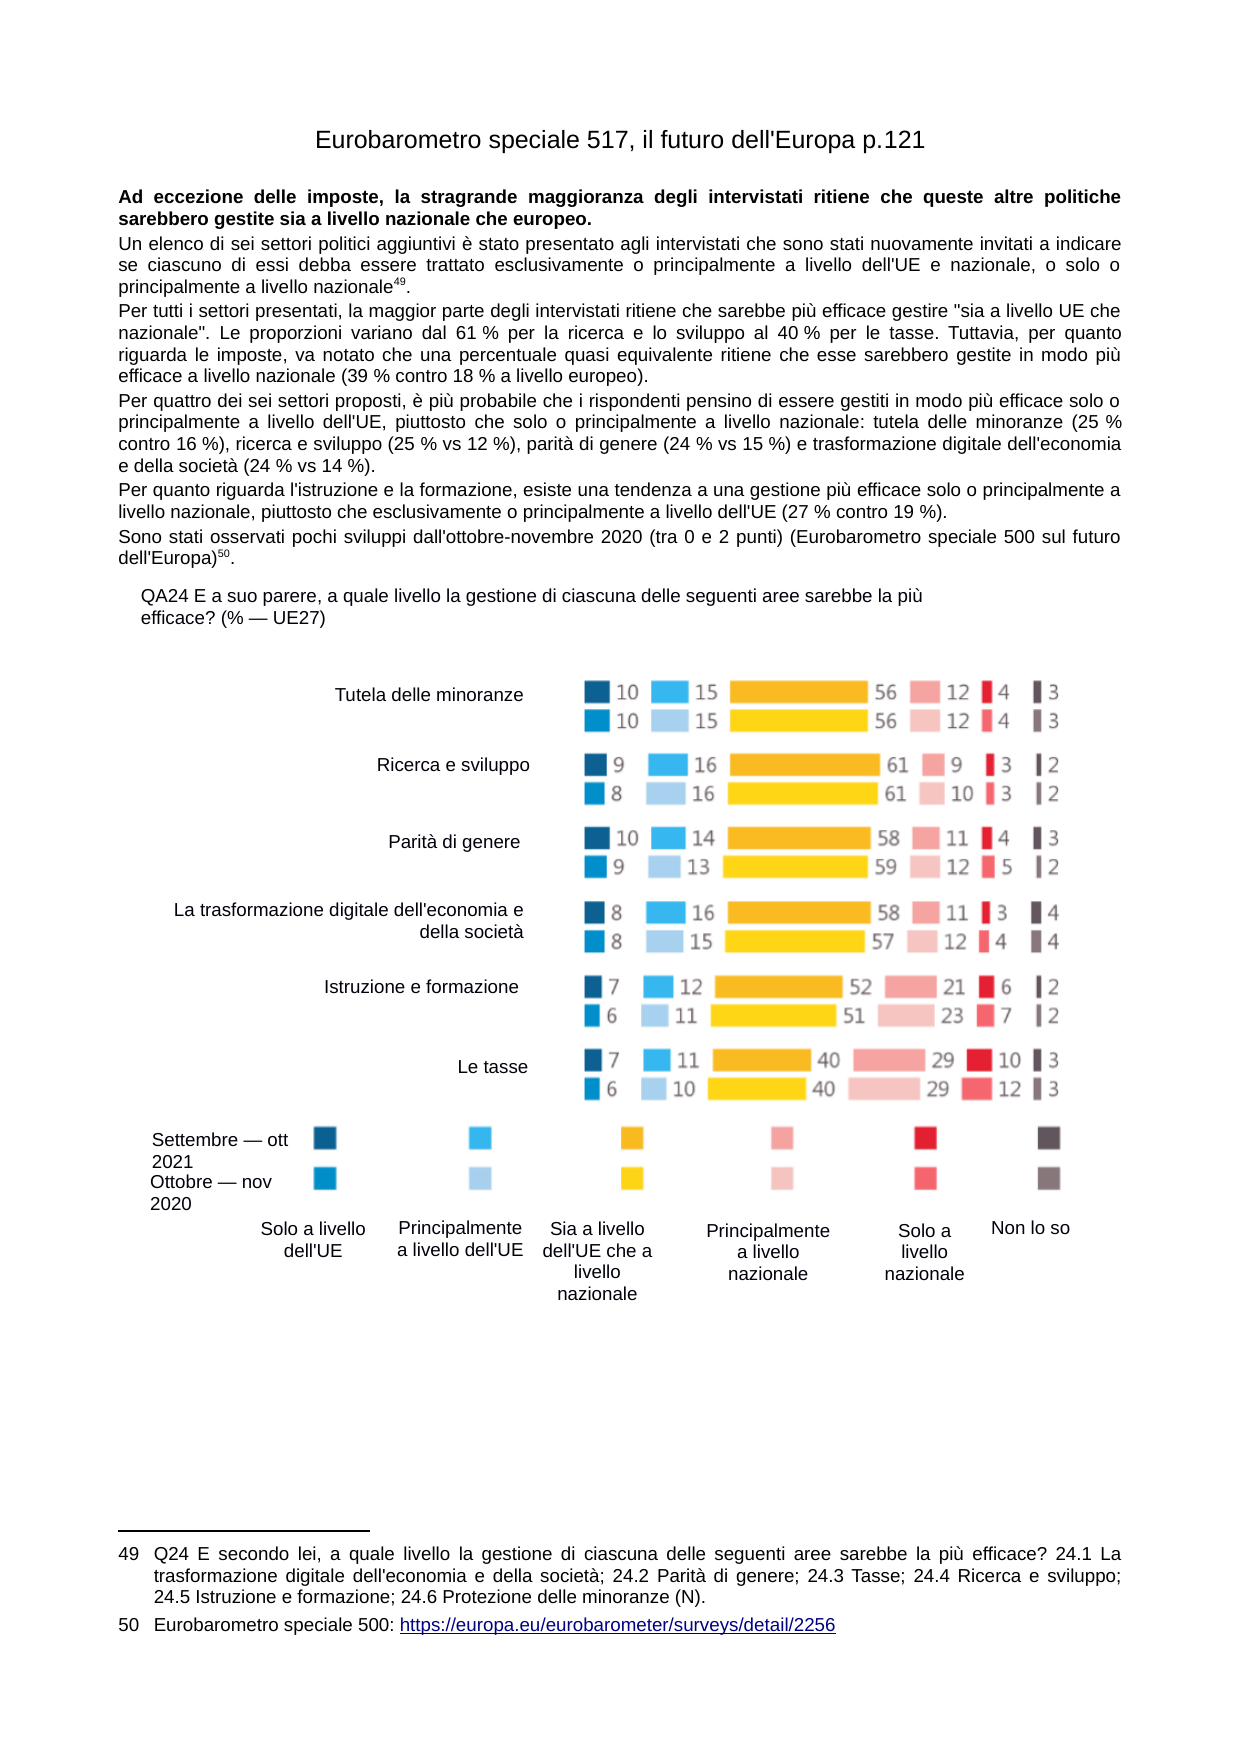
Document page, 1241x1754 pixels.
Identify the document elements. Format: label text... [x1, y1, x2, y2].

text Sono stati osservati pochi sviluppi dall'ottobre-novembre 2020 (tra 0 e 2 punti) (Eurobarometro speciale 500 sul futuro dell'Europa). [118, 526, 1122, 569]
text Un elenco di sei settori politici aggiuntivi è stato presentato agli intervistati che sono stati nuovamente invitati a indicare se ciascuno di essi debba essere trattato esclusivamente o principalmente a livello dell'UE e nazionale, o solo o principalmente a livello nazionale. [118, 232, 1122, 297]
text Q24 E secondo lei, a quale livello la gestione di ciascuna delle seguenti aree sarebbe la più efficace? 24.1 La trasformazione digitale dell'economia e della società; 24.2 Parità di genere; 24.3 Tasse; 24.4 Ricerca e sviluppo; 24.5 Istruzione e formazione; 24.6 Protezione delle minoranze (N). [118, 1543, 1122, 1608]
text Per quanto riguarda l'istruzione e la formazione, esiste una tendenza a una gestione più efficace solo o principalmente a livello nazionale, piuttosto che esclusivamente o principalmente a livello dell'UE (27 % contro 19 %). [118, 479, 1122, 522]
picture [303, 655, 1071, 1197]
text Per quattro dei sei settori proposti, è più probabile che i rispondenti pensino di essere gestiti in modo più efficace solo o principalmente a livello dell'UE, piuttosto che solo o principalmente a livello nazionale: tutela delle minoranze (25 % contro 16 %), ricerca e sviluppo (25 % vs 12 %), parità di genere (24 % vs 15 %) e trasformazione digitale dell'economia e della società (24 % vs 14 %). [118, 390, 1122, 476]
text Per tutti i settori presentati, la maggior parte degli intervistati ritiene che sarebbe più efficace gestire "sia a livello UE che nazionale". Le proporzioni variano dal 61 % per la ricerca e lo sviluppo al 40 % per le tasse. Tuttavia, per quanto riguarda le imposte, va notato che una percentuale quasi equivalente ritiene che esse sarebbero gestite in modo più efficace a livello nazionale (39 % contro 18 % a livello europeo). [118, 300, 1122, 387]
text Ad eccezione delle imposte, la stragrande maggioranza degli intervistati ritiene che queste altre politiche sarebbero gestite sia a livello nazionale che europeo. [118, 186, 1122, 229]
text Eurobarometro speciale 500: https://europa.eu/eurobarometer/surveys/detail/2256 [118, 1614, 1122, 1636]
